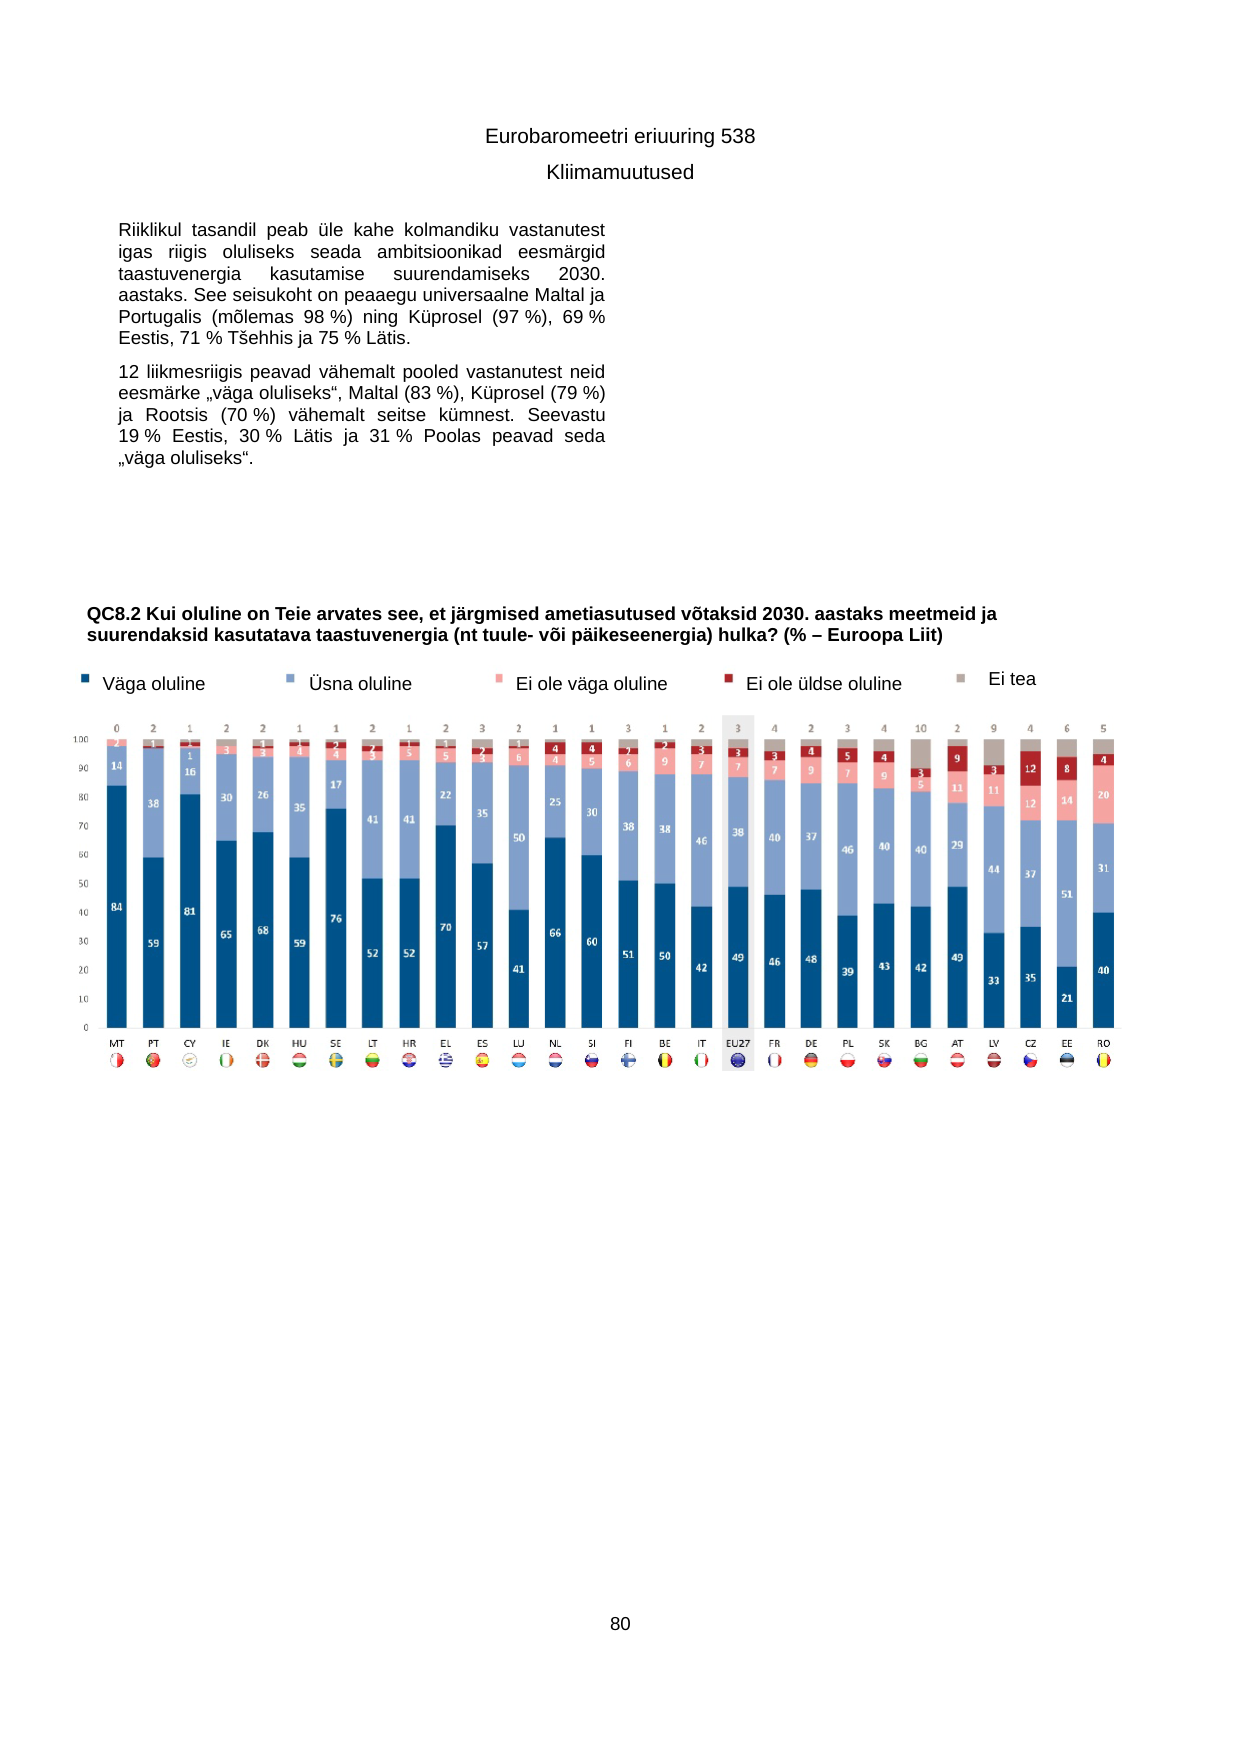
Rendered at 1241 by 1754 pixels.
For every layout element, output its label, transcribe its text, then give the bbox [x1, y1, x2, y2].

picture [75, 665, 968, 684]
text Riiklikul tasandil peab üle kahe kolmandiku vastanutest igas riigis oluliseks seada ambitsioonikad eesmärgid taastuvenergia kasutamise suurendamiseks 2030. aastaks. See seisukoht on peaaegu universaalne Maltal ja Portugalis (mõlemas 98 %) ning Küprosel (97 %), 69 % Eestis, 71 % Tšehhis ja 75 % Lätis. [118, 219, 605, 349]
picture [64, 715, 1122, 1075]
text 12 liikmesriigis peavad vähemalt pooled vastanutest neid eesmärke „väga oluliseks“, Maltal (83 %), Küprosel (79 %) ja Rootsis (70 %) vähemalt seitse kümnest. Seevastu 19 % Eestis, 30 % Lätis ja 31 % Poolas peavad seda „väga oluliseks“. [118, 361, 605, 468]
